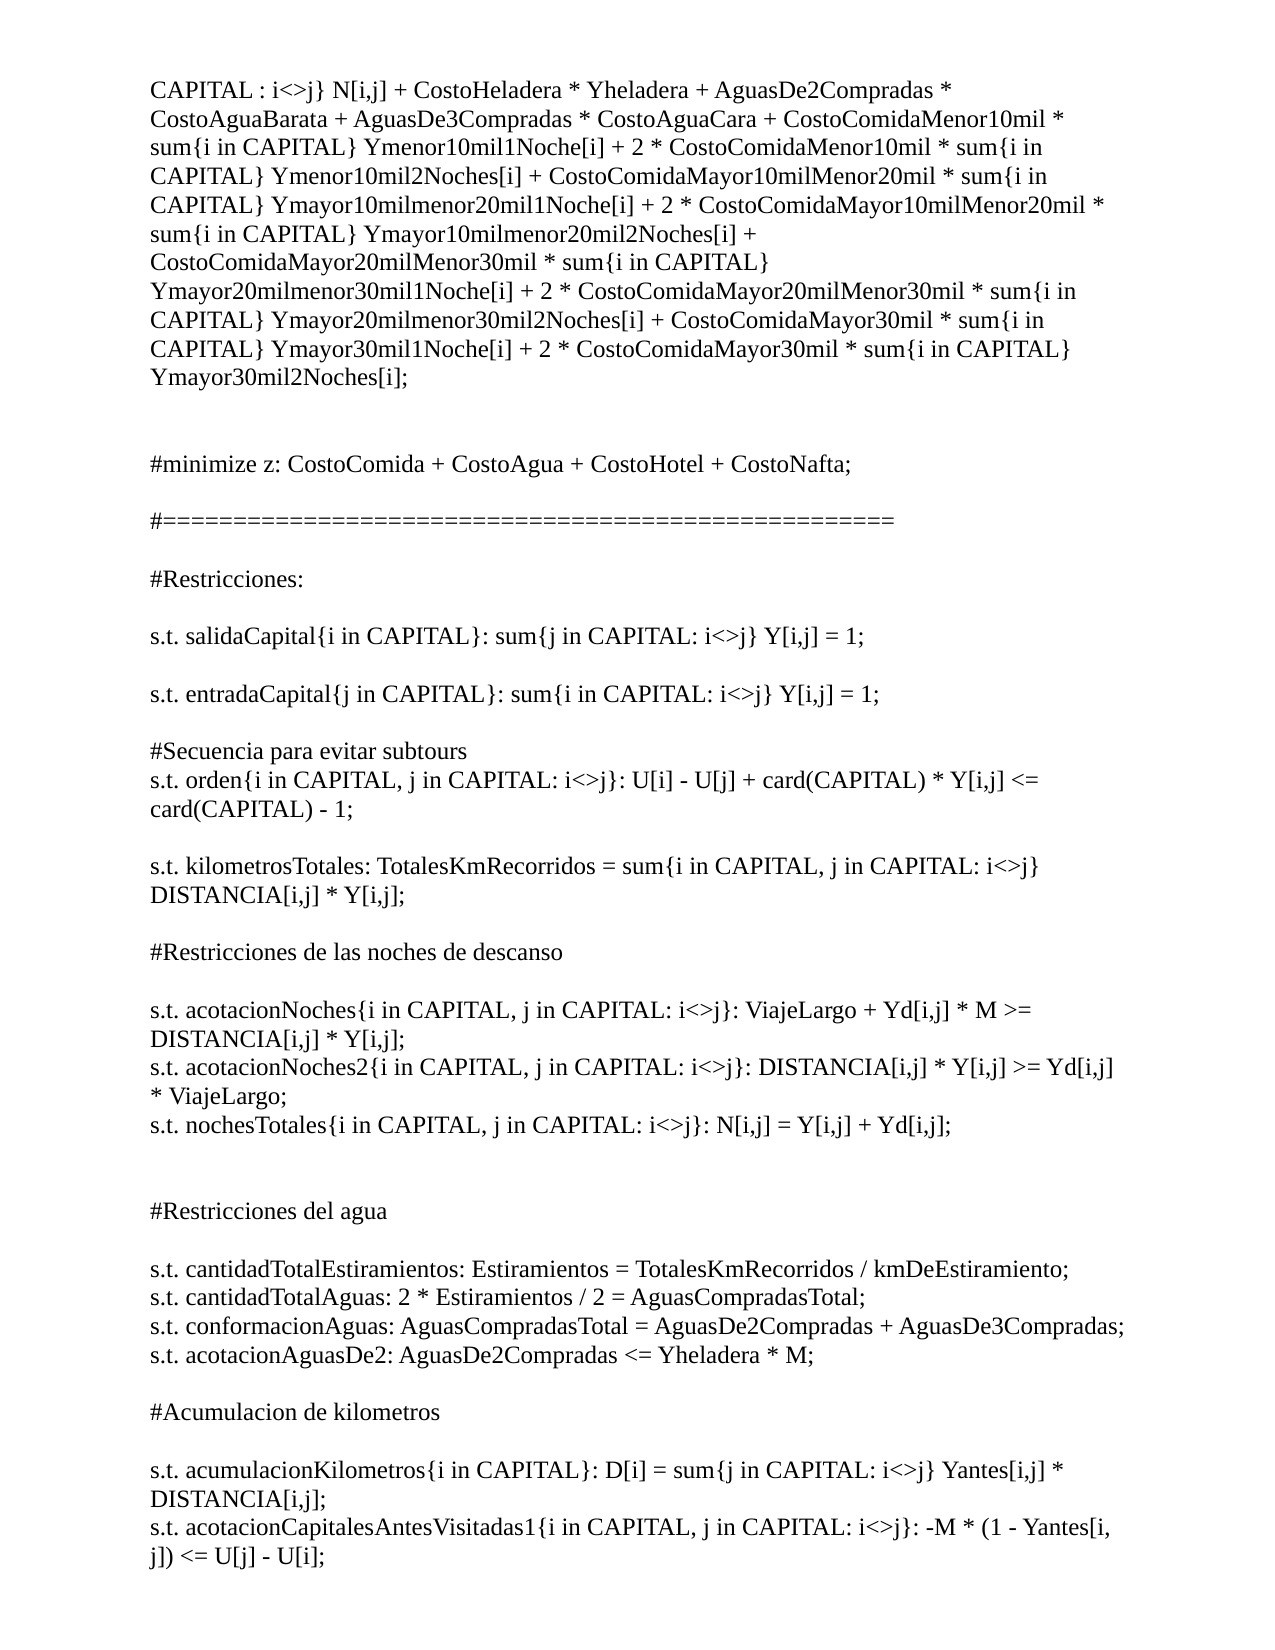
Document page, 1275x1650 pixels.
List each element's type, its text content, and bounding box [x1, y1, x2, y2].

text s.t. cantidadTotalEstiramientos: Estiramientos = TotalesKmRecorridos / kmDeEstiramiento; [150, 1254, 1125, 1282]
text s.t. kilometrosTotales: TotalesKmRecorridos = sum{i in CAPITAL, j in CAPITAL: i<>j} DISTANCIA[i,j] * Y[i,j]; [150, 851, 1125, 909]
text #Restricciones: [150, 564, 1125, 592]
text s.t. acotacionAguasDe2: AguasDe2Compradas <= Yheladera * M; [150, 1340, 1125, 1369]
text #==================================================== [150, 506, 1125, 535]
text #minimize z: CostoComida + CostoAgua + CostoHotel + CostoNafta; [150, 449, 1125, 477]
text s.t. acotacionCapitalesAntesVisitadas1{i in CAPITAL, j in CAPITAL: i<>j}: -M * (1 - Yantes[i, j]) <= U[j] - U[i]; [150, 1512, 1125, 1570]
text CAPITAL : i<>j} N[i,j] + CostoHeladera * Yheladera + AguasDe2Compradas * CostoAguaBarata + AguasDe3Compradas * CostoAguaCara + CostoComidaMenor10mil * sum{i in CAPITAL} Ymenor10mil1Noche[i] + 2 * CostoComidaMenor10mil * sum{i in CAPITAL} Ymenor10mil2Noches[i] + CostoComidaMayor10milMenor20mil * sum{i in CAPITAL} Ymayor10milmenor20mil1Noche[i] + 2 * CostoComidaMayor10milMenor20mil * sum{i in CAPITAL} Ymayor10milmenor20mil2Noches[i] + CostoComidaMayor20milMenor30mil * sum{i in CAPITAL} Ymayor20milmenor30mil1Noche[i] + 2 * CostoComidaMayor20milMenor30mil * sum{i in CAPITAL} Ymayor20milmenor30mil2Noches[i] + CostoComidaMayor30mil * sum{i in CAPITAL} Ymayor30mil1Noche[i] + 2 * CostoComidaMayor30mil * sum{i in CAPITAL} Ymayor30mil2Noches[i]; [150, 75, 1125, 391]
text #Secuencia para evitar subtours [150, 736, 1125, 765]
text s.t. entradaCapital{j in CAPITAL}: sum{i in CAPITAL: i<>j} Y[i,j] = 1; [150, 679, 1125, 707]
text s.t. acumulacionKilometros{i in CAPITAL}: D[i] = sum{j in CAPITAL: i<>j} Yantes[i,j] * DISTANCIA[i,j]; [150, 1455, 1125, 1512]
text s.t. conformacionAguas: AguasCompradasTotal = AguasDe2Compradas + AguasDe3Compradas; [150, 1311, 1125, 1340]
text s.t. acotacionNoches2{i in CAPITAL, j in CAPITAL: i<>j}: DISTANCIA[i,j] * Y[i,j] >= Yd[i,j] * ViajeLargo; [150, 1052, 1125, 1110]
text s.t. nochesTotales{i in CAPITAL, j in CAPITAL: i<>j}: N[i,j] = Y[i,j] + Yd[i,j]; [150, 1110, 1125, 1139]
text s.t. acotacionNoches{i in CAPITAL, j in CAPITAL: i<>j}: ViajeLargo + Yd[i,j] * M >= DISTANCIA[i,j] * Y[i,j]; [150, 995, 1125, 1052]
text #Restricciones de las noches de descanso [150, 937, 1125, 966]
text #Acumulacion de kilometros [150, 1397, 1125, 1426]
text s.t. orden{i in CAPITAL, j in CAPITAL: i<>j}: U[i] - U[j] + card(CAPITAL) * Y[i,j] <= card(CAPITAL) - 1; [150, 765, 1125, 822]
text s.t. salidaCapital{i in CAPITAL}: sum{j in CAPITAL: i<>j} Y[i,j] = 1; [150, 621, 1125, 650]
text s.t. cantidadTotalAguas: 2 * Estiramientos / 2 = AguasCompradasTotal; [150, 1282, 1125, 1311]
text #Restricciones del agua [150, 1196, 1125, 1225]
